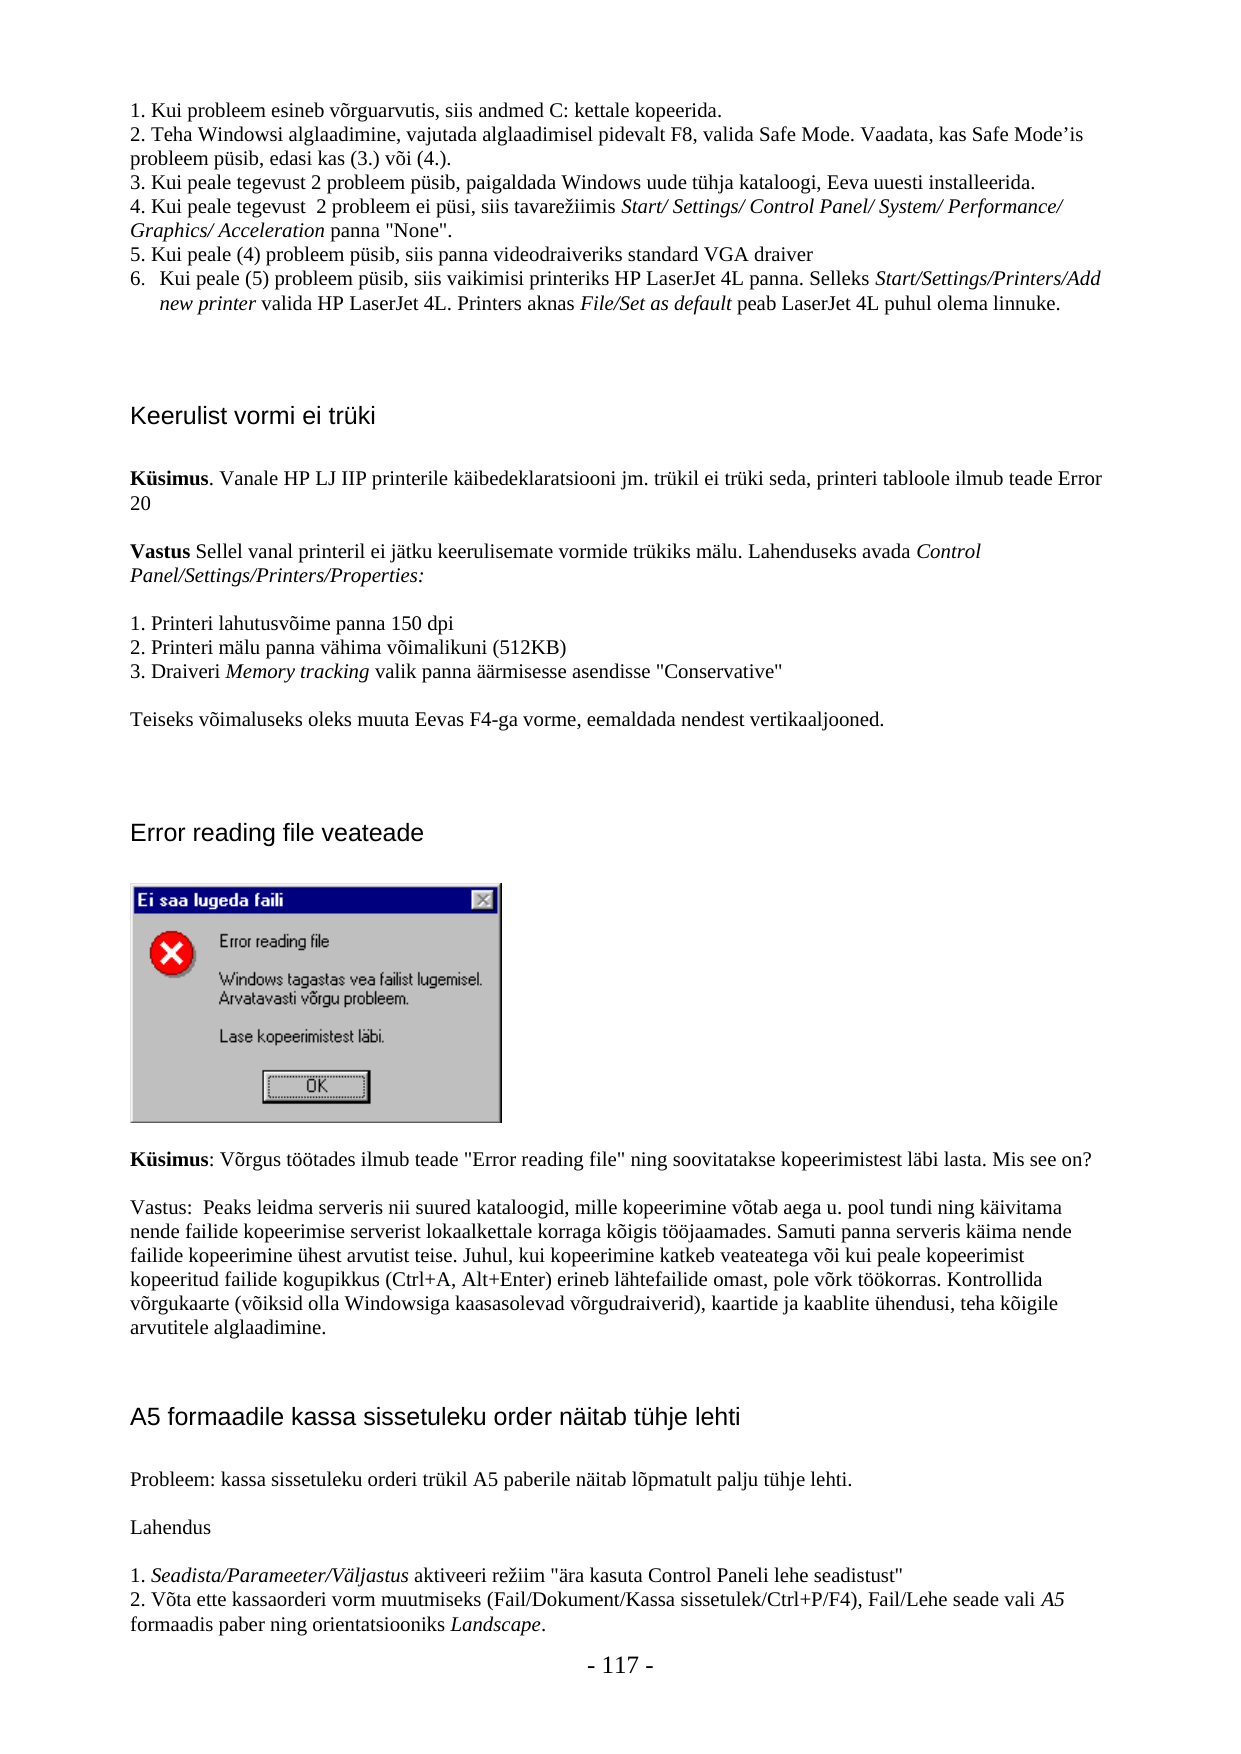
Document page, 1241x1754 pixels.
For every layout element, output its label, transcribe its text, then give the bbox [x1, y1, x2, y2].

text Küsimus. Vanale HP LJ IIP printerile käibedeklaratsiooni jm. trükil ei trüki seda, printeri tabloole ilmub teade Error 20 Vastus Sellel vanal printeril ei jätku keerulisemate vormide trükiks mälu. Lahenduseks avada Control Panel/Settings/Printers/Properties: 1. Printeri lahutusvõime panna 150 dpi 2. Printeri mälu panna vähima võimalikuni (512KB) 3. Draiveri Memory tracking valik panna äärmisesse asendisse "Conservative" Teiseks võimaluseks oleks muuta Eevas F4-ga vorme, eemaldada nendest vertikaaljooned. [130, 466, 1110, 755]
list Kui peale (5) probleem püsib, siis vaikimisi printeriks HP LaserJet 4L panna. Selleks Start/Settings/Printers/Add new printer valida HP LaserJet 4L. Printers aknas File/Set as default peab LaserJet 4L puhul olema linnuke. [130, 266, 1110, 314]
subtitle Error reading file veateade [130, 818, 1110, 846]
text 2. Võta ette kassaorderi vorm muutmiseks (Fail/Dokument/Kassa sissetulek/Ctrl+P/F4), Fail/Lehe seade vali A5 formaadis paber ning orientatsiooniks Landscape. [130, 1587, 1110, 1636]
text 4. Kui peale tegevust 2 probleem ei püsi, siis tavarežiimis Start/ Settings/ Control Panel/ System/ Performance/ Graphics/ Acceleration panna "None". [130, 194, 1110, 242]
text 2. Teha Windowsi alglaadimine, vajutada alglaadimisel pidevalt F8, valida Safe Mode. Vaadata, kas Safe Mode’is probleem püsib, edasi kas (3.) või (4.). [130, 122, 1110, 170]
text Lahendus [130, 1515, 1110, 1539]
text Vastus: Peaks leidma serveris nii suured kataloogid, mille kopeerimine võtab aega u. pool tundi ning käivitama nende failide kopeerimise serverist lokaalkettale korraga kõigis tööjaamades. Samuti panna serveris käima nende failide kopeerimine ühest arvutist teise. Juhul, kui kopeerimine katkeb veateatega või kui peale kopeerimist kopeeritud failide kogupikkus (Ctrl+A, Alt+Enter) erineb lähtefailide omast, pole võrk töökorras. Kontrollida võrgukaarte (võiksid olla Windowsiga kaasasolevad võrgudraiverid), kaartide ja kaablite ühendusi, teha kõigile arvutitele alglaadimine. [130, 1171, 1110, 1339]
subtitle Keerulist vormi ei trüki [130, 401, 1110, 430]
text Probleem: kassa sissetuleku orderi trükil A5 paberile näitab lõpmatult palju tühje lehti. [130, 1467, 1110, 1491]
subtitle A5 formaadile kassa sissetuleku order näitab tühje lehti [130, 1402, 1110, 1431]
text 3. Kui peale tegevust 2 probleem püsib, paigaldada Windows uude tühja kataloogi, Eeva uuesti installeerida. [130, 170, 1110, 194]
text 5. Kui peale (4) probleem püsib, siis panna videodraiveriks standard VGA draiver [130, 242, 1110, 266]
text 1. Kui probleem esineb võrguarvutis, siis andmed C: kettale kopeerida. [130, 98, 1110, 122]
text Küsimus: Võrgus töötades ilmub teade "Error reading file" ning soovitatakse kopeerimistest läbi lasta. Mis see on? [130, 1147, 1110, 1171]
text 1. Seadista/Parameeter/Väljastus aktiveeri režiim "ära kasuta Control Paneli lehe seadistust" [130, 1563, 1110, 1587]
